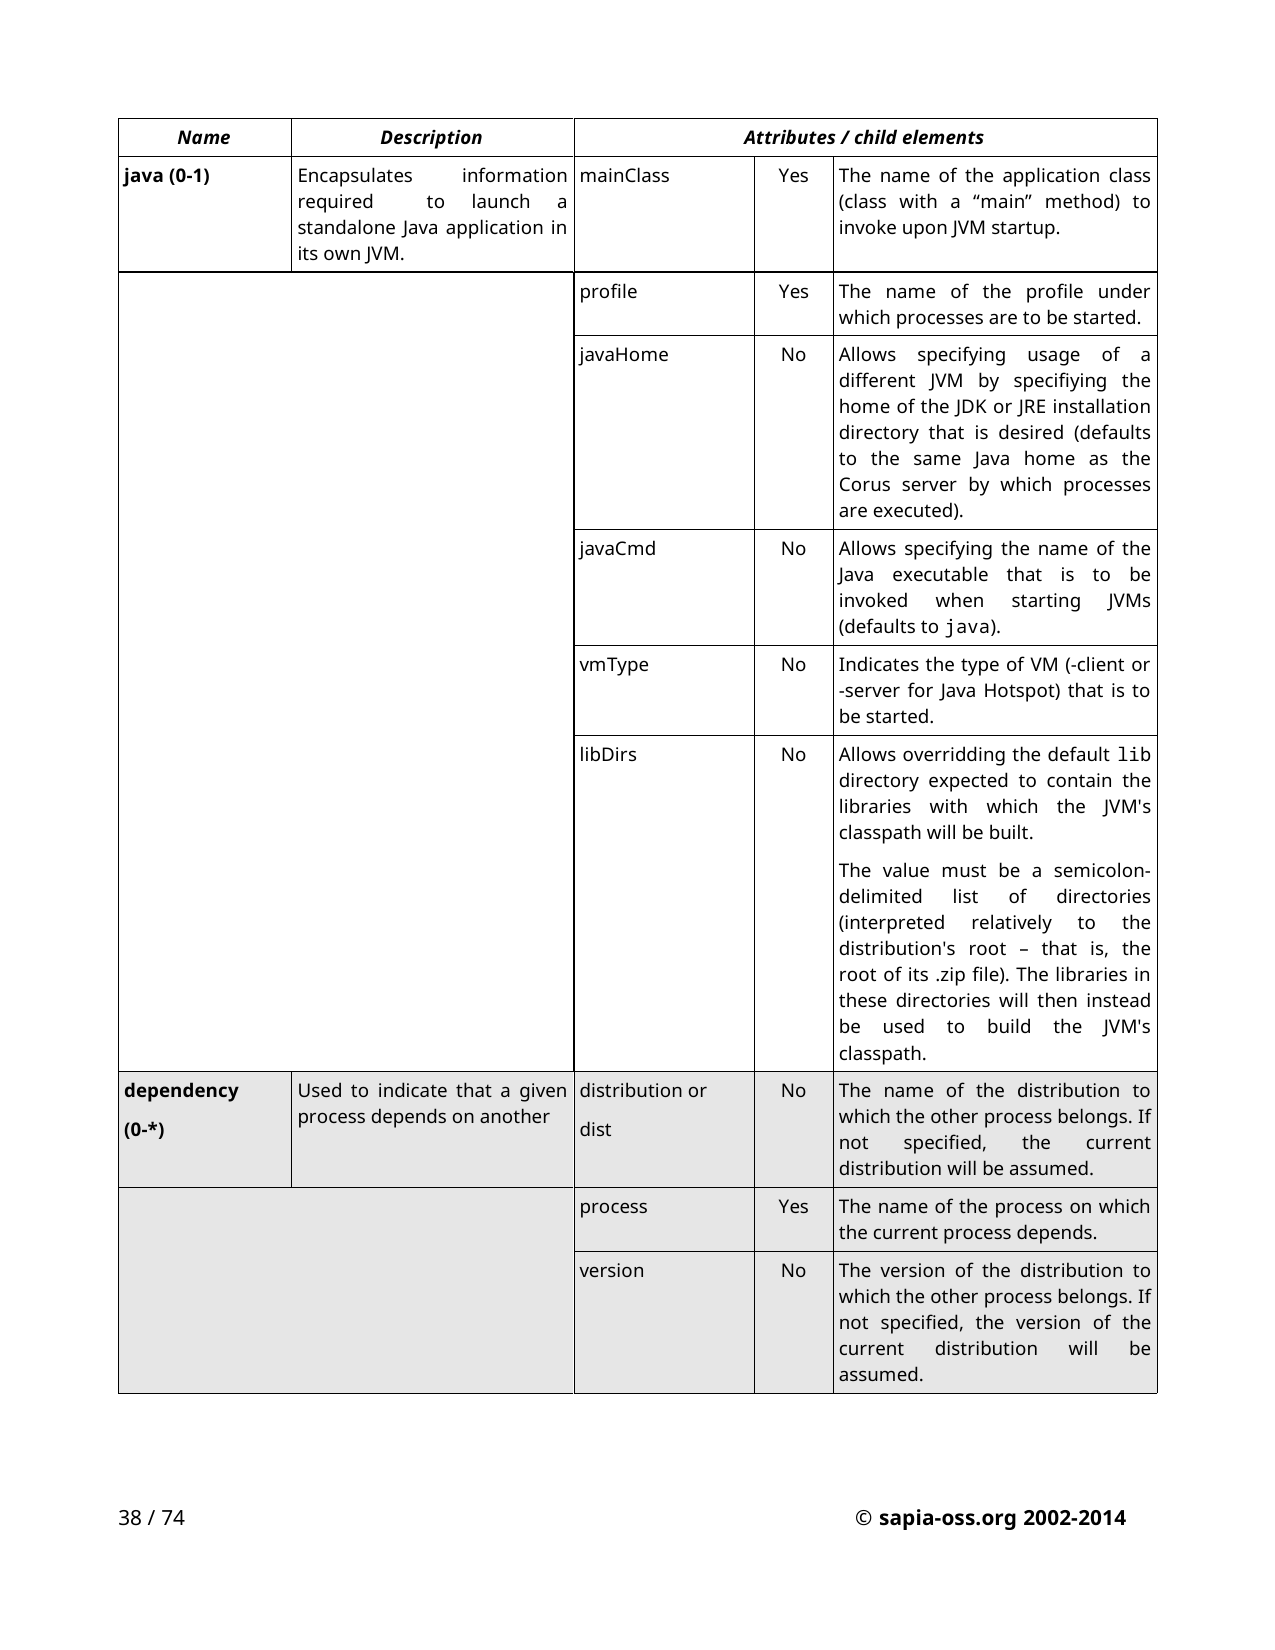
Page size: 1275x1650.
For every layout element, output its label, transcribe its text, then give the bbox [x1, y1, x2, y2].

table_cell The name of the distribution to which the other process belongs. If not specified, the current distribution will be assumed. [834, 1072, 1157, 1187]
table_cell javaHome [575, 336, 754, 529]
table_cell version [575, 1252, 754, 1393]
table_header Description [292, 119, 573, 156]
table_cell Allows specifying the name of the Java executable that is to be invoked when starting JVMs (defaults to java). [834, 530, 1157, 645]
table_cell [119, 1188, 573, 1393]
table_cell No [755, 646, 833, 735]
table_cell Encapsulates information required to launch a standalone Java application in its own JVM. [292, 157, 573, 271]
table_cell No [755, 1072, 833, 1187]
table_cell Allows overridding the default lib directory expected to contain the libraries with which the JVM's classpath will be built. The value must be a semicolon-delimited list of directories (interpreted relatively to the distribution's root – that is, the root of its .zip file). The libraries in these directories will then instead be used to build the JVM's classpath. [834, 736, 1157, 1071]
table_cell No [755, 736, 833, 1071]
table_header profile [575, 273, 754, 335]
table_cell Used to indicate that a given process depends on another [292, 1072, 573, 1187]
table_header Name [119, 119, 291, 156]
table_cell Allows specifying usage of a different JVM by specifiying the home of the JDK or JRE installation directory that is desired (defaults to the same Java home as the Corus server by which processes are executed). [834, 336, 1157, 529]
table_cell No [755, 336, 833, 529]
table_header The name of the process on which the current process depends. [834, 1188, 1157, 1251]
table_header Attributes / child elements [575, 119, 1157, 156]
table_cell javaCmd [575, 530, 754, 645]
table_cell mainClass [575, 157, 754, 271]
table_cell No [755, 530, 833, 645]
table_cell [119, 273, 573, 1071]
table_cell Yes [755, 157, 833, 271]
table_cell No [755, 1252, 833, 1393]
table_header Yes [755, 273, 833, 335]
table_cell dependency (0-*) [119, 1072, 291, 1187]
table_cell The name of the application class (class with a “main” method) to invoke upon JVM startup. [834, 157, 1157, 271]
table_cell libDirs [575, 736, 754, 1071]
table_cell Indicates the type of VM (-client or -server for Java Hotspot) that is to be started. [834, 646, 1157, 735]
table_header The name of the profile under which processes are to be started. [834, 273, 1157, 335]
table_cell distribution or dist [575, 1072, 754, 1187]
table_cell The version of the distribution to which the other process belongs. If not specified, the version of the current distribution will be assumed. [834, 1252, 1157, 1393]
table_header process [575, 1188, 754, 1251]
table_cell vmType [575, 646, 754, 735]
table_header Yes [755, 1188, 833, 1251]
table_cell java (0-1) [119, 157, 291, 271]
